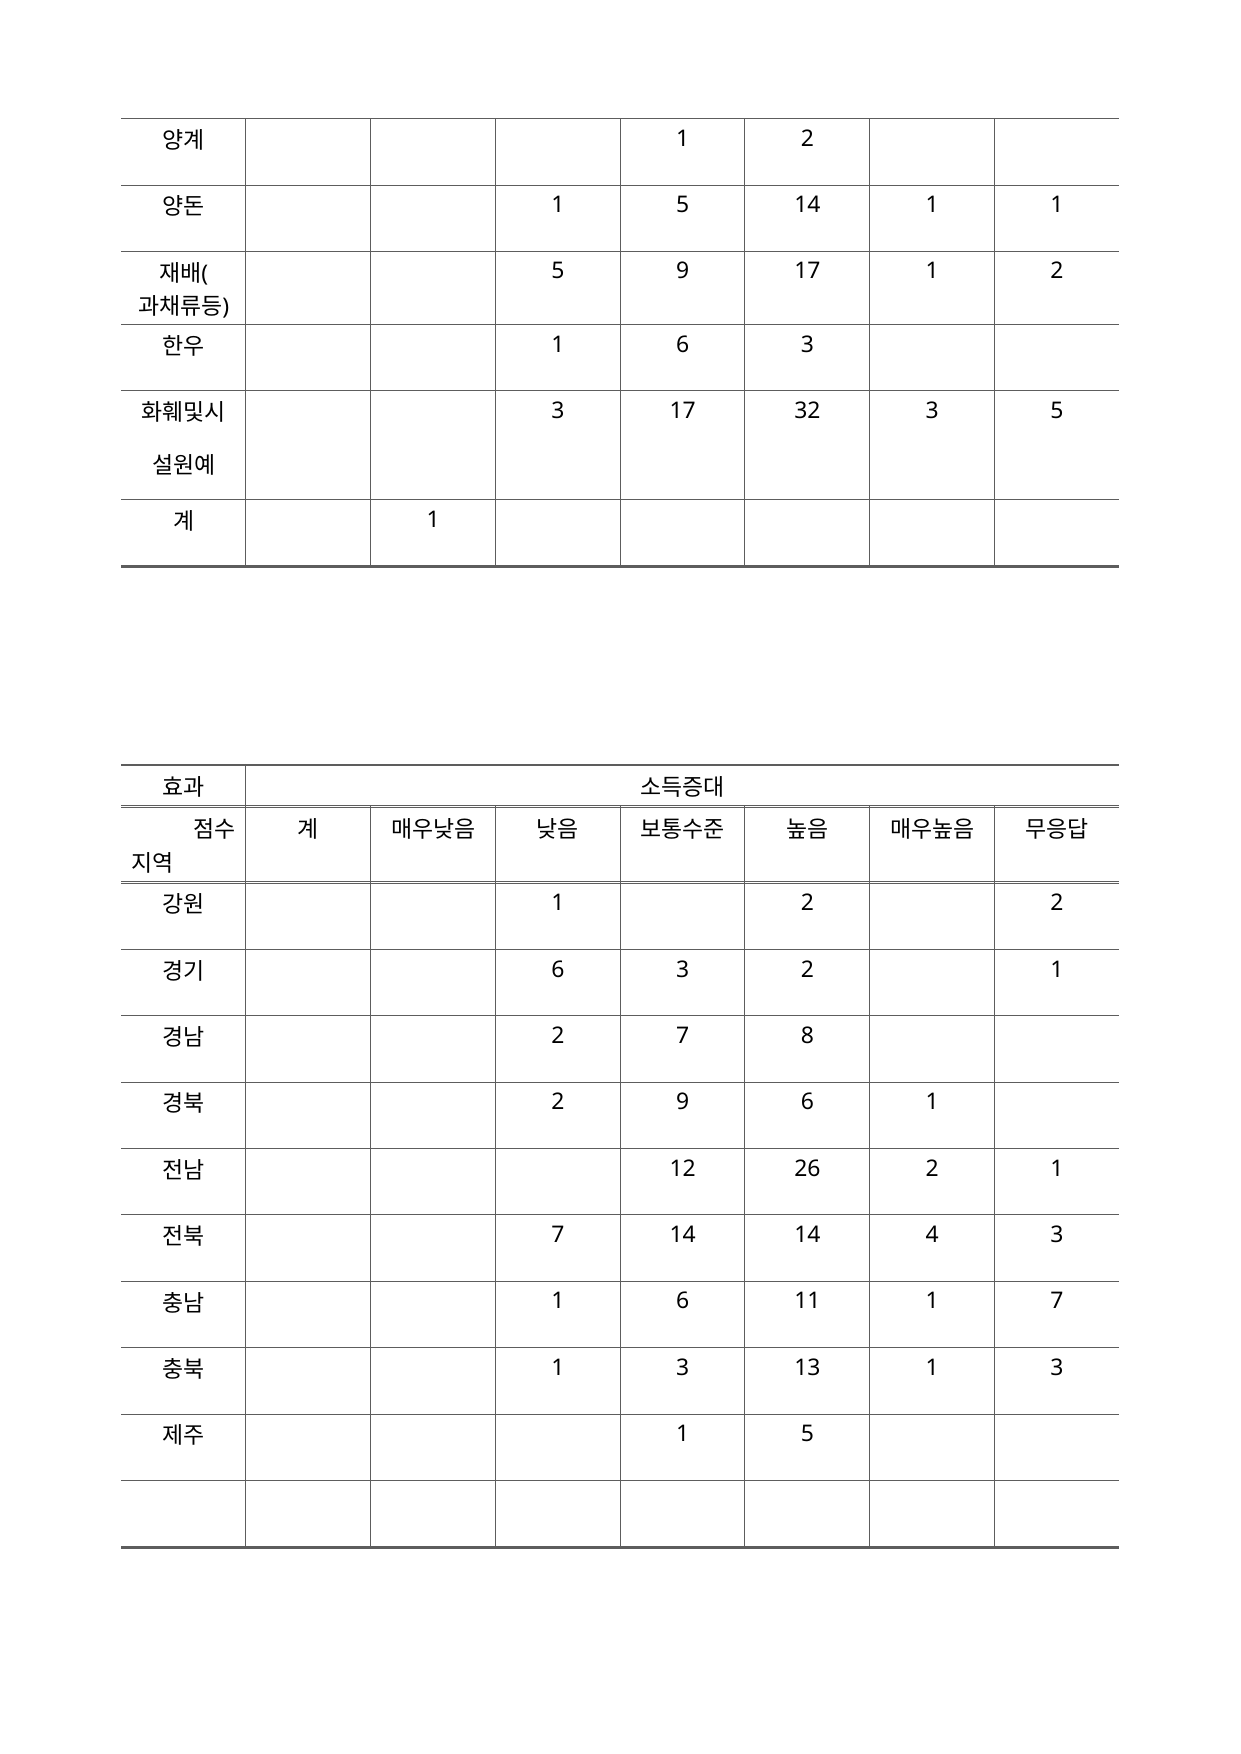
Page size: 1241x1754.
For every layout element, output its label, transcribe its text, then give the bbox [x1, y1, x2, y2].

table_cell 5 [995, 391, 1119, 499]
table_cell 경남 [121, 1016, 245, 1082]
table_cell 계 [121, 500, 245, 565]
table_cell 3 [745, 325, 869, 390]
table_cell 매우낮음 [371, 808, 495, 881]
table_cell [496, 119, 620, 184]
table_cell 화훼및시설원예 [121, 391, 245, 499]
table_cell 4 [870, 1215, 994, 1281]
table_cell [995, 325, 1119, 390]
table_cell [870, 500, 994, 565]
table_cell [246, 950, 370, 1015]
table_cell [246, 1215, 370, 1281]
table_cell 17 [621, 391, 744, 499]
table_cell 3 [995, 1215, 1119, 1281]
table_cell 13 [745, 1348, 869, 1413]
table_cell [371, 1348, 495, 1413]
table_cell 전남 [121, 1149, 245, 1214]
table_cell [371, 325, 495, 390]
table_cell [496, 1481, 620, 1546]
table_cell [371, 1481, 495, 1546]
table_cell [745, 1481, 869, 1546]
table_cell [371, 186, 495, 251]
table_cell 8 [745, 1016, 869, 1082]
table_cell 1 [870, 1282, 994, 1347]
table_cell 1 [496, 186, 620, 251]
table_cell 9 [621, 252, 744, 324]
table_cell [870, 1016, 994, 1082]
table_cell 1 [870, 252, 994, 324]
table_cell 3 [870, 391, 994, 499]
table_cell 한우 [121, 325, 245, 390]
table_cell [246, 119, 370, 184]
table_cell [870, 325, 994, 390]
table_cell 1 [870, 1348, 994, 1413]
table_cell [246, 1415, 370, 1480]
table_cell [496, 500, 620, 565]
table_cell [371, 1282, 495, 1347]
table_cell [246, 325, 370, 390]
table_cell 6 [621, 1282, 744, 1347]
table_cell [745, 500, 869, 565]
table_cell [621, 884, 744, 949]
table_cell 1 [496, 1348, 620, 1413]
table_cell [246, 500, 370, 565]
table_cell [246, 1481, 370, 1546]
table_cell [371, 1149, 495, 1214]
table_cell 1 [995, 186, 1119, 251]
table_cell 7 [621, 1016, 744, 1082]
table_cell 11 [745, 1282, 869, 1347]
table_cell 14 [745, 186, 869, 251]
table_cell 1 [995, 1149, 1119, 1214]
table_cell 낮음 [496, 808, 620, 881]
table_cell 6 [745, 1083, 869, 1148]
table_cell 1 [621, 1415, 744, 1480]
table_cell [371, 1016, 495, 1082]
table_cell [995, 1083, 1119, 1148]
table_cell 매우높음 [870, 808, 994, 881]
table_cell [371, 884, 495, 949]
table_cell 1 [870, 186, 994, 251]
table_cell 점수 지역 [121, 808, 245, 881]
table_cell 2 [995, 884, 1119, 949]
table_cell 14 [621, 1215, 744, 1281]
table_cell [371, 1415, 495, 1480]
table_cell [371, 391, 495, 499]
table_cell 양돈 [121, 186, 245, 251]
table_cell 높음 [745, 808, 869, 881]
table_cell [496, 1149, 620, 1214]
table_cell 제주 [121, 1415, 245, 1480]
table_cell 2 [745, 950, 869, 1015]
table_cell [995, 119, 1119, 184]
table_cell [246, 884, 370, 949]
table_cell 1 [496, 1282, 620, 1347]
table_cell 보통수준 [621, 808, 744, 881]
table_cell [995, 1481, 1119, 1546]
table_cell [870, 884, 994, 949]
table_cell 1 [995, 950, 1119, 1015]
table_cell 3 [496, 391, 620, 499]
table_cell [995, 1016, 1119, 1082]
table_cell [246, 391, 370, 499]
table_cell 32 [745, 391, 869, 499]
table_cell [246, 1016, 370, 1082]
table_cell [121, 1481, 245, 1546]
table_cell 양계 [121, 119, 245, 184]
table_cell [621, 500, 744, 565]
table_cell [995, 500, 1119, 565]
table_cell [870, 950, 994, 1015]
table_cell 7 [496, 1215, 620, 1281]
table_cell 재배(과채류등) [121, 252, 245, 324]
table_cell [246, 252, 370, 324]
table_cell 7 [995, 1282, 1119, 1347]
table_cell 17 [745, 252, 869, 324]
table_cell 9 [621, 1083, 744, 1148]
table_cell [496, 1415, 620, 1480]
table_cell [246, 186, 370, 251]
table_cell [371, 252, 495, 324]
table_cell 5 [621, 186, 744, 251]
table_cell 5 [496, 252, 620, 324]
table_cell [371, 119, 495, 184]
table_cell 6 [621, 325, 744, 390]
table_cell 2 [496, 1016, 620, 1082]
table_cell 2 [745, 119, 869, 184]
table_cell 3 [621, 1348, 744, 1413]
table_cell 2 [496, 1083, 620, 1148]
table_cell [870, 1415, 994, 1480]
table_cell 1 [621, 119, 744, 184]
table_cell 5 [745, 1415, 869, 1480]
table_cell [246, 1348, 370, 1413]
table_cell 경기 [121, 950, 245, 1015]
table_header 소득증대 [246, 766, 1119, 805]
table_cell 1 [870, 1083, 994, 1148]
table_cell [371, 1083, 495, 1148]
table_cell 6 [496, 950, 620, 1015]
table_cell [246, 1149, 370, 1214]
table_cell 2 [870, 1149, 994, 1214]
table_cell 충남 [121, 1282, 245, 1347]
table_cell [371, 1215, 495, 1281]
table_cell 26 [745, 1149, 869, 1214]
table_cell 2 [995, 252, 1119, 324]
table_cell 계 [246, 808, 370, 881]
table_cell 충북 [121, 1348, 245, 1413]
table_cell 14 [745, 1215, 869, 1281]
table_cell [371, 950, 495, 1015]
table_cell [995, 1415, 1119, 1480]
table_cell 1 [371, 500, 495, 565]
table_cell 3 [995, 1348, 1119, 1413]
table_cell 무응답 [995, 808, 1119, 881]
table_cell 2 [745, 884, 869, 949]
table_cell 1 [496, 325, 620, 390]
table_cell 12 [621, 1149, 744, 1214]
table_header 효과 [121, 766, 245, 805]
table_cell [246, 1282, 370, 1347]
table_cell [621, 1481, 744, 1546]
table_cell [870, 1481, 994, 1546]
table_cell 전북 [121, 1215, 245, 1281]
table_cell [246, 1083, 370, 1148]
table_cell 1 [496, 884, 620, 949]
table_cell [870, 119, 994, 184]
table_cell 강원 [121, 884, 245, 949]
table_cell 3 [621, 950, 744, 1015]
table_cell 경북 [121, 1083, 245, 1148]
